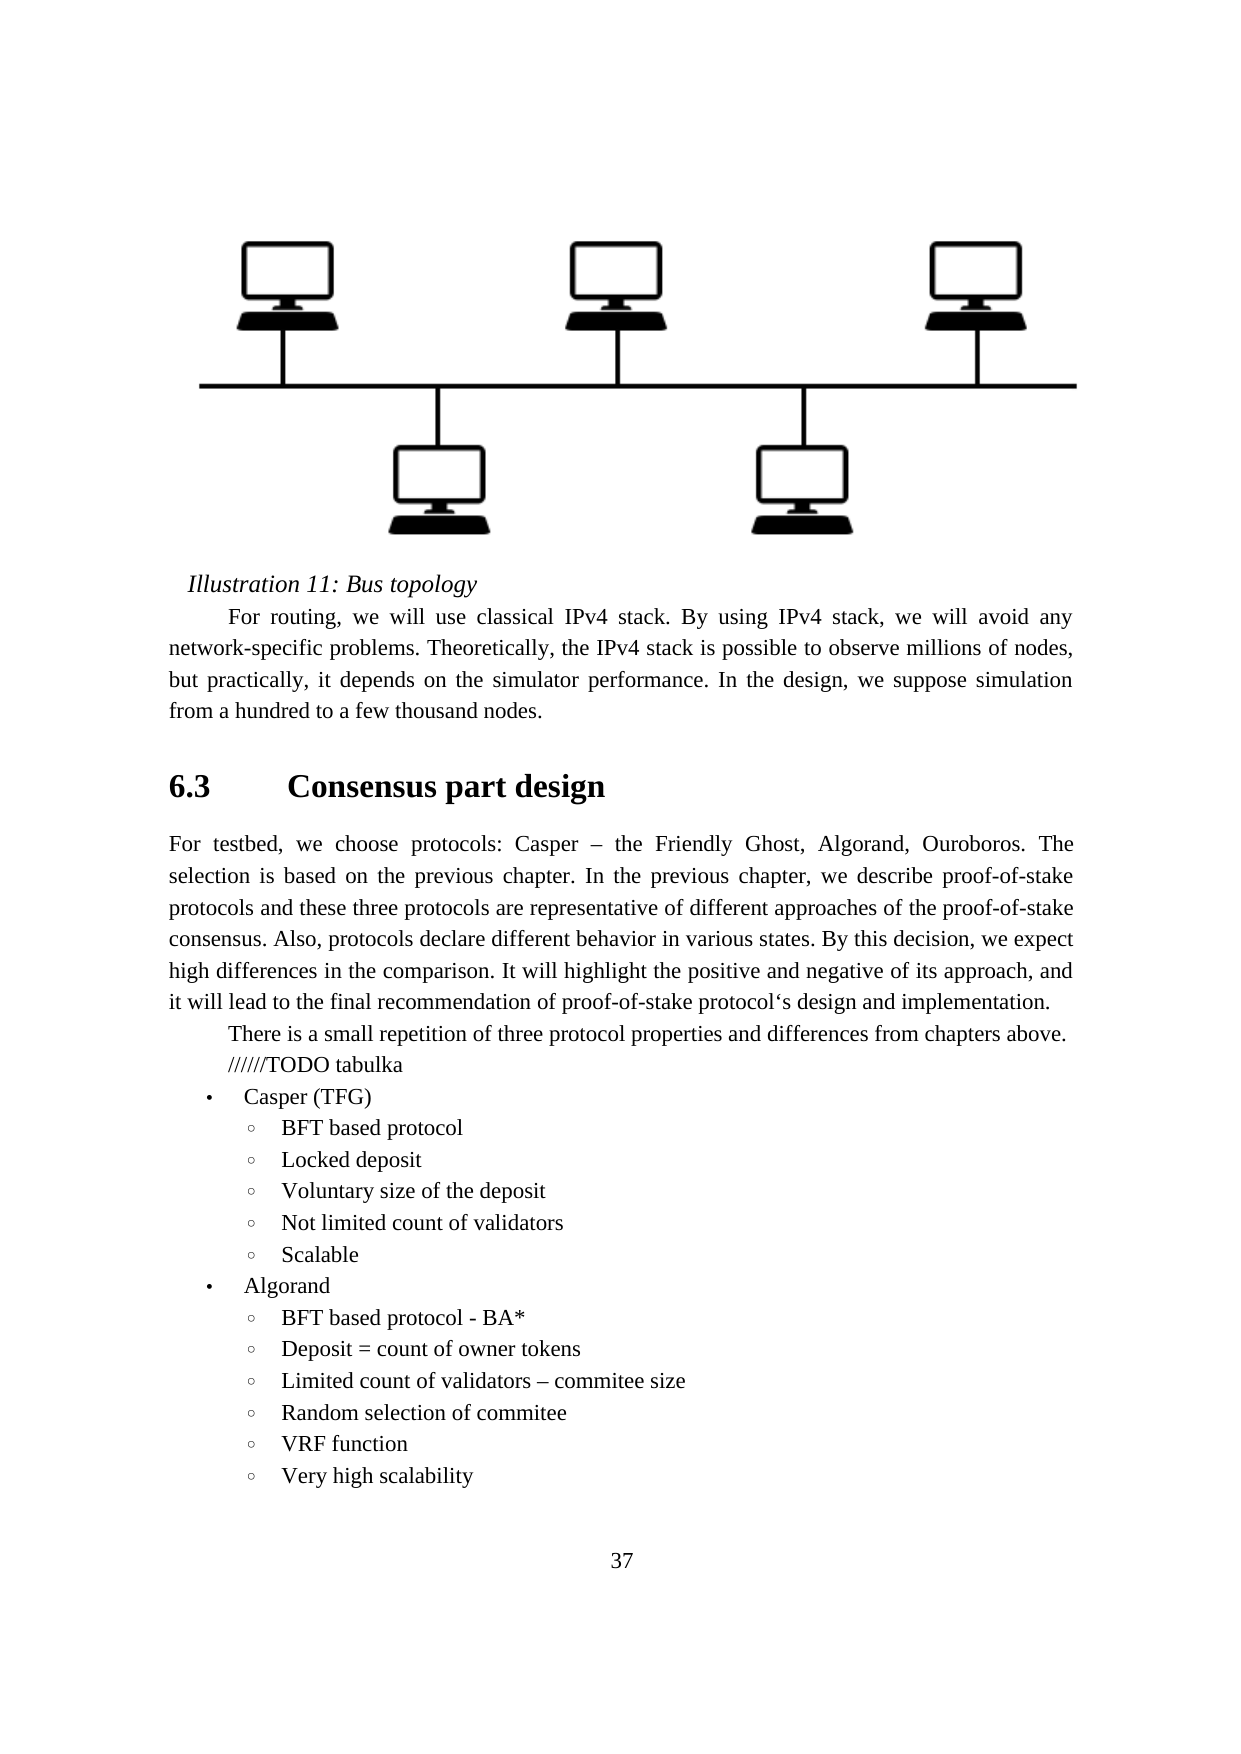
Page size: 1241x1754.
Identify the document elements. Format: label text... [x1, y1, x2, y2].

list BFT based protocol - BA* [244, 1304, 1075, 1330]
list Not limited count of validators [244, 1209, 1075, 1236]
list BFT based protocol [244, 1114, 1075, 1141]
text Illustration 11: Bus topology [187, 555, 1087, 598]
list Algorand [206, 1272, 1075, 1299]
text //////TODO tabulka [169, 1051, 1075, 1078]
list Limited count of validators – commitee size [244, 1367, 1075, 1393]
text For testbed, we choose protocols: Casper – the Friendly Ghost, Algorand, Ouroboros. The selection is based on the previous chapter. In the previous chapter, we describe proof-of-stake protocols and these three protocols are representative of different approaches of the proof-of-stake consensus. Also, protocols declare different behavior in various states. By this decision, we expect high differences in the comparison. It will highlight the positive and negative of its approach, and it will lead to the final recommendation of proof-of-stake protocol‘s design and implementation. [169, 830, 1075, 1014]
list Voluntary size of the deposit [244, 1178, 1075, 1204]
list Casper (TFG) [206, 1083, 1075, 1109]
list Very high scalability [244, 1462, 1075, 1488]
list Deposit = count of owner tokens [244, 1335, 1075, 1362]
text There is a small repetition of three protocol properties and differences from chapters above. [169, 1020, 1075, 1046]
list Locked deposit [244, 1146, 1075, 1172]
text For routing, we will use classical IPv4 stack. By using IPv4 stack, we will avoid any network-specific problems. Theoretically, the IPv4 stack is possible to observe millions of nodes, but practically, it depends on the simulator performance. In the design, we suppose simulation from a hundred to a few thousand nodes. [169, 207, 1087, 724]
list Scalable [244, 1241, 1075, 1267]
list Random selection of commitee [244, 1398, 1075, 1425]
subtitle Consensus part design [169, 767, 1075, 805]
picture [187, 229, 1088, 555]
list VRF function [244, 1430, 1075, 1456]
